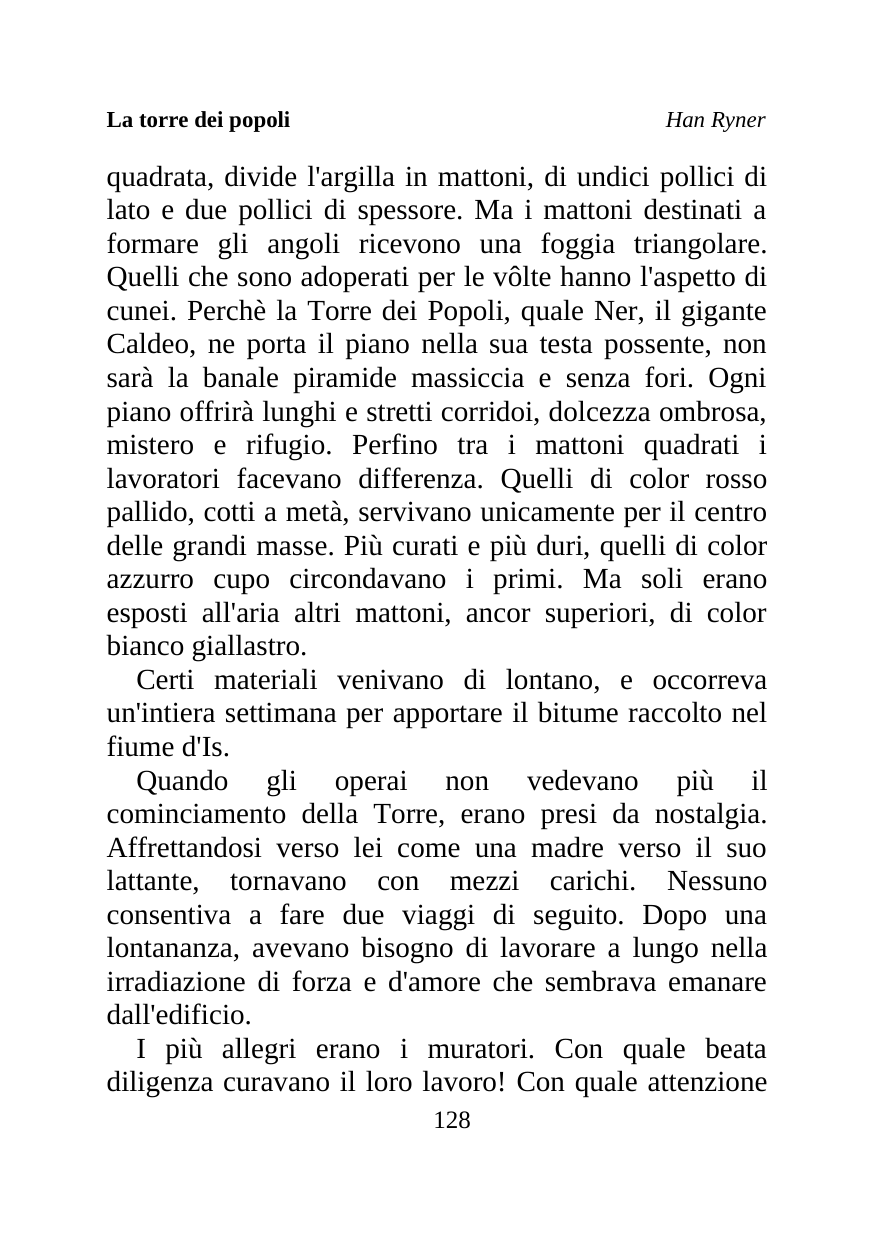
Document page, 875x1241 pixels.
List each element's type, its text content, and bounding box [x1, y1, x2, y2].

text I più allegri erano i muratori. Con quale beata diligenza curavano il loro lavoro! Con quale attenzione [106, 1031, 768, 1098]
text quadrata, divide l'argilla in mattoni, di undici pollici di lato e due pollici di spessore. Ma i mattoni destinati a formare gli angoli ricevono una foggia triangolare. Quelli che sono adoperati per le vôlte hanno l'aspetto di cunei. Perchè la Torre dei Popoli, quale Ner, il gigante Caldeo, ne porta il piano nella sua testa possente, non sarà la banale piramide massiccia e senza fori. Ogni piano offrirà lunghi e stretti corridoi, dolcezza ombrosa, mistero e rifugio. Perfino tra i mattoni quadrati i lavoratori facevano differenza. Quelli di color rosso pallido, cotti a metà, servivano unicamente per il centro delle grandi masse. Più curati e più duri, quelli di color azzurro cupo circondavano i primi. Ma soli erano esposti all'aria altri mattoni, ancor superiori, di color bianco giallastro. [106, 159, 768, 662]
text Certi materiali venivano di lontano, e occorreva un'intiera settimana per apportare il bitume raccolto nel fiume d'Is. [106, 662, 768, 763]
text Quando gli operai non vedevano più il cominciamento della Torre, erano presi da nostalgia. Affrettandosi verso lei come una madre verso il suo lattante, tornavano con mezzi carichi. Nessuno consentiva a fare due viaggi di seguito. Dopo una lontananza, avevano bisogno di lavorare a lungo nella irradiazione di forza e d'amore che sembrava emanare dall'edificio. [106, 763, 768, 1031]
